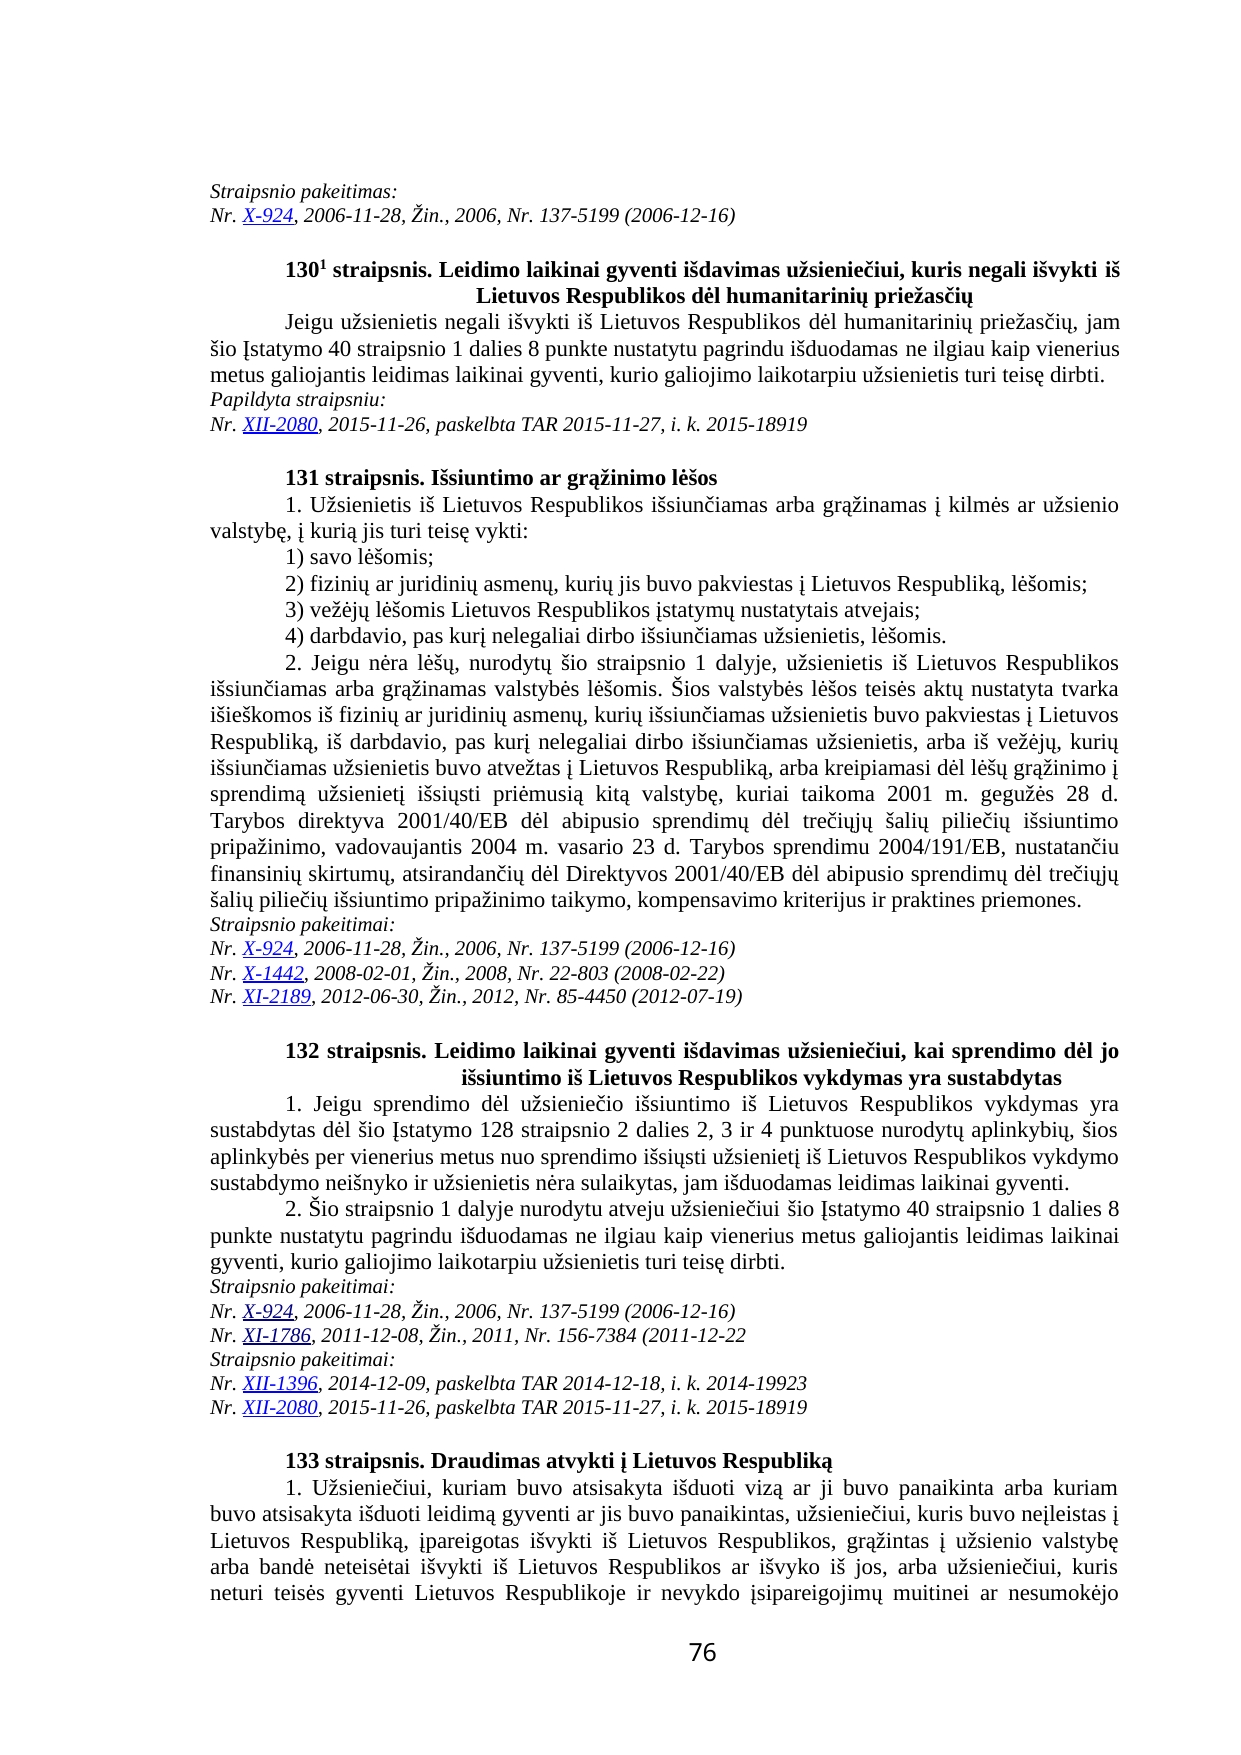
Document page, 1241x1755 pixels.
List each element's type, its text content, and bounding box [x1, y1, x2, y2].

text Straipsnio pakeitimai: [210, 912, 1120, 936]
text Nr. X-924, 2006-11-28, Žin., 2006, Nr. 137-5199 (2006-12-16) [210, 203, 1120, 227]
text 1) savo lėšomis; [210, 543, 1120, 570]
text 3) vežėjų lėšomis Lietuvos Respublikos įstatymų nustatytais atvejais; [210, 596, 1120, 622]
text Jeigu užsienietis negali išvykti iš Lietuvos Respublikos dėl humanitarinių priežasčių, jam šio Įstatymo 40 straipsnio 1 dalies 8 punkte nustatytu pagrindu išduodamas ne ilgiau kaip vienerius metus galiojantis leidimas laikinai gyventi, kurio galiojimo laikotarpiu užsienietis turi teisę dirbti. [210, 308, 1120, 387]
text 2) fizinių ar juridinių asmenų, kurių jis buvo pakviestas į Lietuvos Respubliką, lėšomis; [210, 570, 1120, 596]
text Nr. X-1442, 2008-02-01, Žin., 2008, Nr. 22-803 (2008-02-22) [210, 960, 1120, 984]
text Straipsnio pakeitimas: [210, 179, 1120, 203]
text Straipsnio pakeitimai: [210, 1347, 1120, 1371]
text 2. Jeigu nėra lėšų, nurodytų šio straipsnio 1 dalyje, užsienietis iš Lietuvos Respublikos išsiunčiamas arba grąžinamas valstybės lėšomis. Šios valstybės lėšos teisės aktų nustatyta tvarka išieškomos iš fizinių ar juridinių asmenų, kurių išsiunčiamas užsienietis buvo pakviestas į Lietuvos Respubliką, iš darbdavio, pas kurį nelegaliai dirbo išsiunčiamas užsienietis, arba iš vežėjų, kurių išsiunčiamas užsienietis buvo atvežtas į Lietuvos Respubliką, arba kreipiamasi dėl lėšų grąžinimo į sprendimą užsienietį išsiųsti priėmusią kitą valstybę, kuriai taikoma 2001 m. gegužės 28 d. Tarybos direktyva 2001/40/EB dėl abipusio sprendimų dėl trečiųjų šalių piliečių išsiuntimo pripažinimo, vadovaujantis 2004 m. vasario 23 d. Tarybos sprendimu 2004/191/EB, nustatančiu finansinių skirtumų, atsirandančių dėl Direktyvos 2001/40/EB dėl abipusio sprendimų dėl trečiųjų šalių piliečių išsiuntimo pripažinimo taikymo, kompensavimo kriterijus ir praktines priemones. [210, 649, 1120, 912]
text 2. Šio straipsnio 1 dalyje nurodytu atveju užsieniečiui šio Įstatymo 40 straipsnio 1 dalies 8 punkte nustatytu pagrindu išduodamas ne ilgiau kaip vienerius metus galiojantis leidimas laikinai gyventi, kurio galiojimo laikotarpiu užsienietis turi teisę dirbti. [210, 1195, 1120, 1274]
text Nr. XII-2080, 2015-11-26, paskelbta TAR 2015-11-27, i. k. 2015-18919 [210, 411, 1120, 436]
text Nr. XI-2189, 2012-06-30, Žin., 2012, Nr. 85-4450 (2012-07-19) [210, 984, 1120, 1008]
text 1301 straipsnis. Leidimo laikinai gyventi išdavimas užsieniečiui, kuris negali išvykti iš Lietuvos Respublikos dėl humanitarinių priežasčių [285, 256, 1120, 308]
text Nr. XII-1396, 2014-12-09, paskelbta TAR 2014-12-18, i. k. 2014-19923 [210, 1371, 1120, 1395]
text 4) darbdavio, pas kurį nelegaliai dirbo išsiunčiamas užsienietis, lėšomis. [210, 622, 1120, 649]
text 132 straipsnis. Leidimo laikinai gyventi išdavimas užsieniečiui, kai sprendimo dėl jo išsiuntimo iš Lietuvos Respublikos vykdymas yra sustabdytas [285, 1037, 1120, 1090]
text Nr. XI-1786, 2011-12-08, Žin., 2011, Nr. 156-7384 (2011-12-22 [210, 1323, 1120, 1347]
text 1. Jeigu sprendimo dėl užsieniečio išsiuntimo iš Lietuvos Respublikos vykdymas yra sustabdytas dėl šio Įstatymo 128 straipsnio 2 dalies 2, 3 ir 4 punktuose nurodytų aplinkybių, šios aplinkybės per vienerius metus nuo sprendimo išsiųsti užsienietį iš Lietuvos Respublikos vykdymo sustabdymo neišnyko ir užsienietis nėra sulaikytas, jam išduodamas leidimas laikinai gyventi. [210, 1090, 1120, 1195]
text Straipsnio pakeitimai: [210, 1274, 1120, 1298]
text Papildyta straipsniu: [210, 387, 1120, 411]
text Nr. X-924, 2006-11-28, Žin., 2006, Nr. 137-5199 (2006-12-16) [210, 1298, 1120, 1323]
text Nr. XII-2080, 2015-11-26, paskelbta TAR 2015-11-27, i. k. 2015-18919 [210, 1395, 1120, 1419]
text 1. Užsienietis iš Lietuvos Respublikos išsiunčiamas arba grąžinamas į kilmės ar užsienio valstybę, į kurią jis turi teisę vykti: [210, 491, 1120, 543]
text Nr. X-924, 2006-11-28, Žin., 2006, Nr. 137-5199 (2006-12-16) [210, 936, 1120, 960]
text 131 straipsnis. Išsiuntimo ar grąžinimo lėšos [210, 464, 1120, 491]
text 1. Užsieniečiui, kuriam buvo atsisakyta išduoti vizą ar ji buvo panaikinta arba kuriam buvo atsisakyta išduoti leidimą gyventi ar jis buvo panaikintas, užsieniečiui, kuris buvo neįleistas į Lietuvos Respubliką, įpareigotas išvykti iš Lietuvos Respublikos, grąžintas į užsienio valstybę arba bandė neteisėtai išvykti iš Lietuvos Respublikos ar išvyko iš jos, arba užsieniečiui, kuris neturi teisės gyventi Lietuvos Respublikoje ir nevykdo įsipareigojimų muitinei ar nesumokėjo [210, 1474, 1120, 1606]
text 133 straipsnis. Draudimas atvykti į Lietuvos Respubliką [210, 1448, 1120, 1474]
